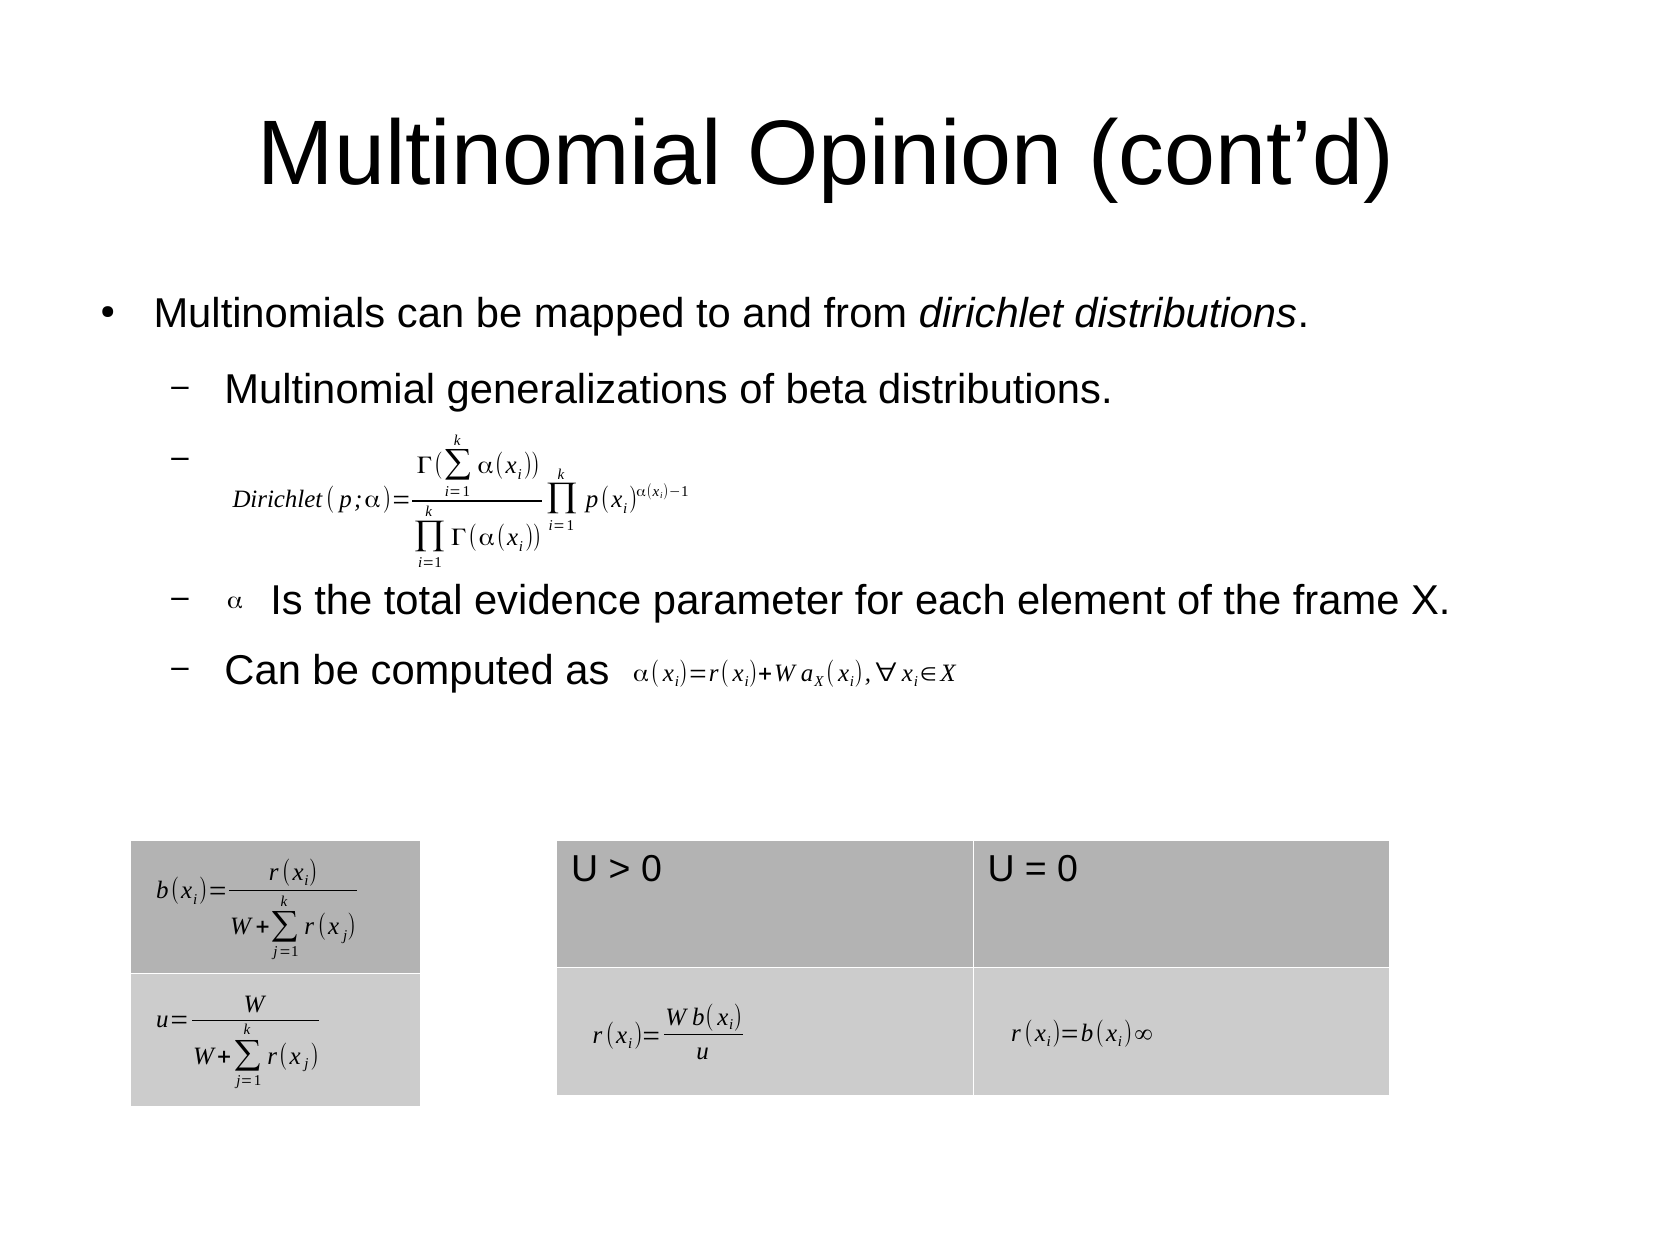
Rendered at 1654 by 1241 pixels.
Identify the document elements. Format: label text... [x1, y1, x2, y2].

table_header U > 0 [557, 841, 973, 967]
chart [221, 594, 250, 609]
table_header [131, 841, 420, 973]
chart [225, 432, 695, 571]
chart [1005, 1017, 1159, 1051]
chart [627, 657, 964, 691]
title Multinomial Opinion (cont’d) [82, 49, 1571, 257]
table_cell [974, 968, 1389, 1095]
chart [150, 857, 364, 961]
list Multinomials can be mapped to and from dirichlet distributions. Multinomial generalizations of beta distributions. Is the total evidence parameter for each element of the frame X. Can be computed as [82, 290, 1571, 1010]
chart [150, 990, 327, 1089]
table_cell [557, 968, 973, 1095]
chart [586, 1001, 751, 1066]
table_header U = 0 [974, 841, 1389, 967]
table_cell [131, 974, 420, 1106]
